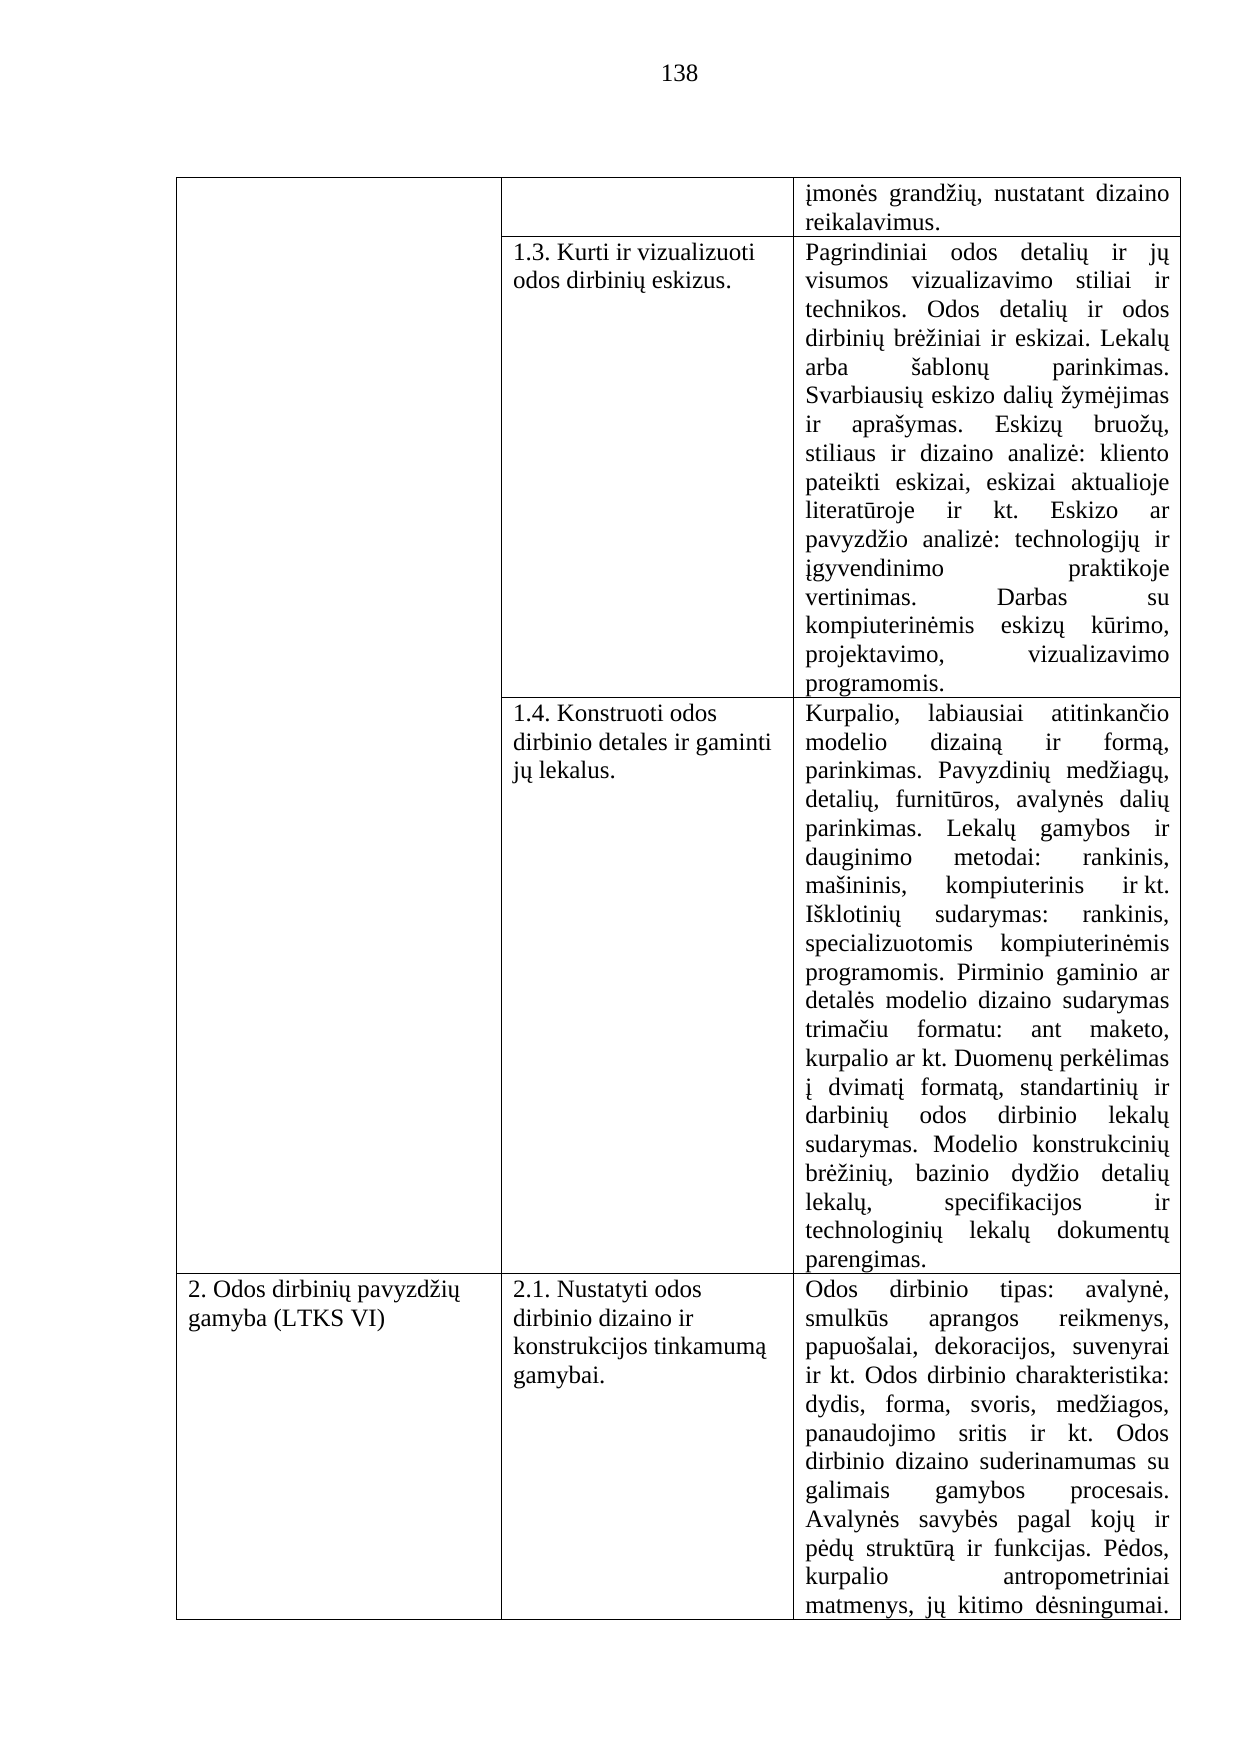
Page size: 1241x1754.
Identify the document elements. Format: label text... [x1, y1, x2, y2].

table_cell 2. Odos dirbinių pavyzdžių gamyba (LTKS VI) [177, 1274, 501, 1619]
table_cell [177, 178, 501, 1273]
table_cell Kurpalio, labiausiai atitinkančio modelio dizainą ir formą, parinkimas. Pavyzdinių medžiagų, detalių, furnitūros, avalynės dalių parinkimas. Lekalų gamybos ir dauginimo metodai: rankinis, mašininis, kompiuterinis ir kt. Išklotinių sudarymas: rankinis, specializuotomis kompiuterinėmis programomis. Pirminio gaminio ar detalės modelio dizaino sudarymas trimačiu formatu: ant maketo, kurpalio ar kt. Duomenų perkėlimas į dvimatį formatą, standartinių ir darbinių odos dirbinio lekalų sudarymas. Modelio konstrukcinių brėžinių, bazinio dydžio detalių lekalų, specifikacijos ir technologinių lekalų dokumentų parengimas. [794, 698, 1180, 1273]
table_cell 1.3. Kurti ir vizualizuoti odos dirbinių eskizus. [502, 237, 793, 697]
table_cell Pagrindiniai odos detalių ir jų visumos vizualizavimo stiliai ir technikos. Odos detalių ir odos dirbinių brėžiniai ir eskizai. Lekalų arba šablonų parinkimas. Svarbiausių eskizo dalių žymėjimas ir aprašymas. Eskizų bruožų, stiliaus ir dizaino analizė: kliento pateikti eskizai, eskizai aktualioje literatūroje ir kt. Eskizo ar pavyzdžio analizė: technologijų ir įgyvendinimo praktikoje vertinimas. Darbas su kompiuterinėmis eskizų kūrimo, projektavimo, vizualizavimo programomis. [794, 237, 1180, 697]
table_cell Odos dirbinio tipas: avalynė, smulkūs aprangos reikmenys, papuošalai, dekoracijos, suvenyrai ir kt. Odos dirbinio charakteristika: dydis, forma, svoris, medžiagos, panaudojimo sritis ir kt. Odos dirbinio dizaino suderinamumas su galimais gamybos procesais. Avalynės savybės pagal kojų ir pėdų struktūrą ir funkcijas. Pėdos, kurpalio antropometriniai matmenys, jų kitimo dėsningumai. [794, 1274, 1180, 1619]
table_cell 1.4. Konstruoti odos dirbinio detales ir gaminti jų lekalus. [502, 698, 793, 1273]
table_cell [502, 178, 793, 236]
table_cell 2.1. Nustatyti odos dirbinio dizaino ir konstrukcijos tinkamumą gamybai. [502, 1274, 793, 1619]
table_cell įmonės grandžių, nustatant dizaino reikalavimus. [794, 178, 1180, 236]
